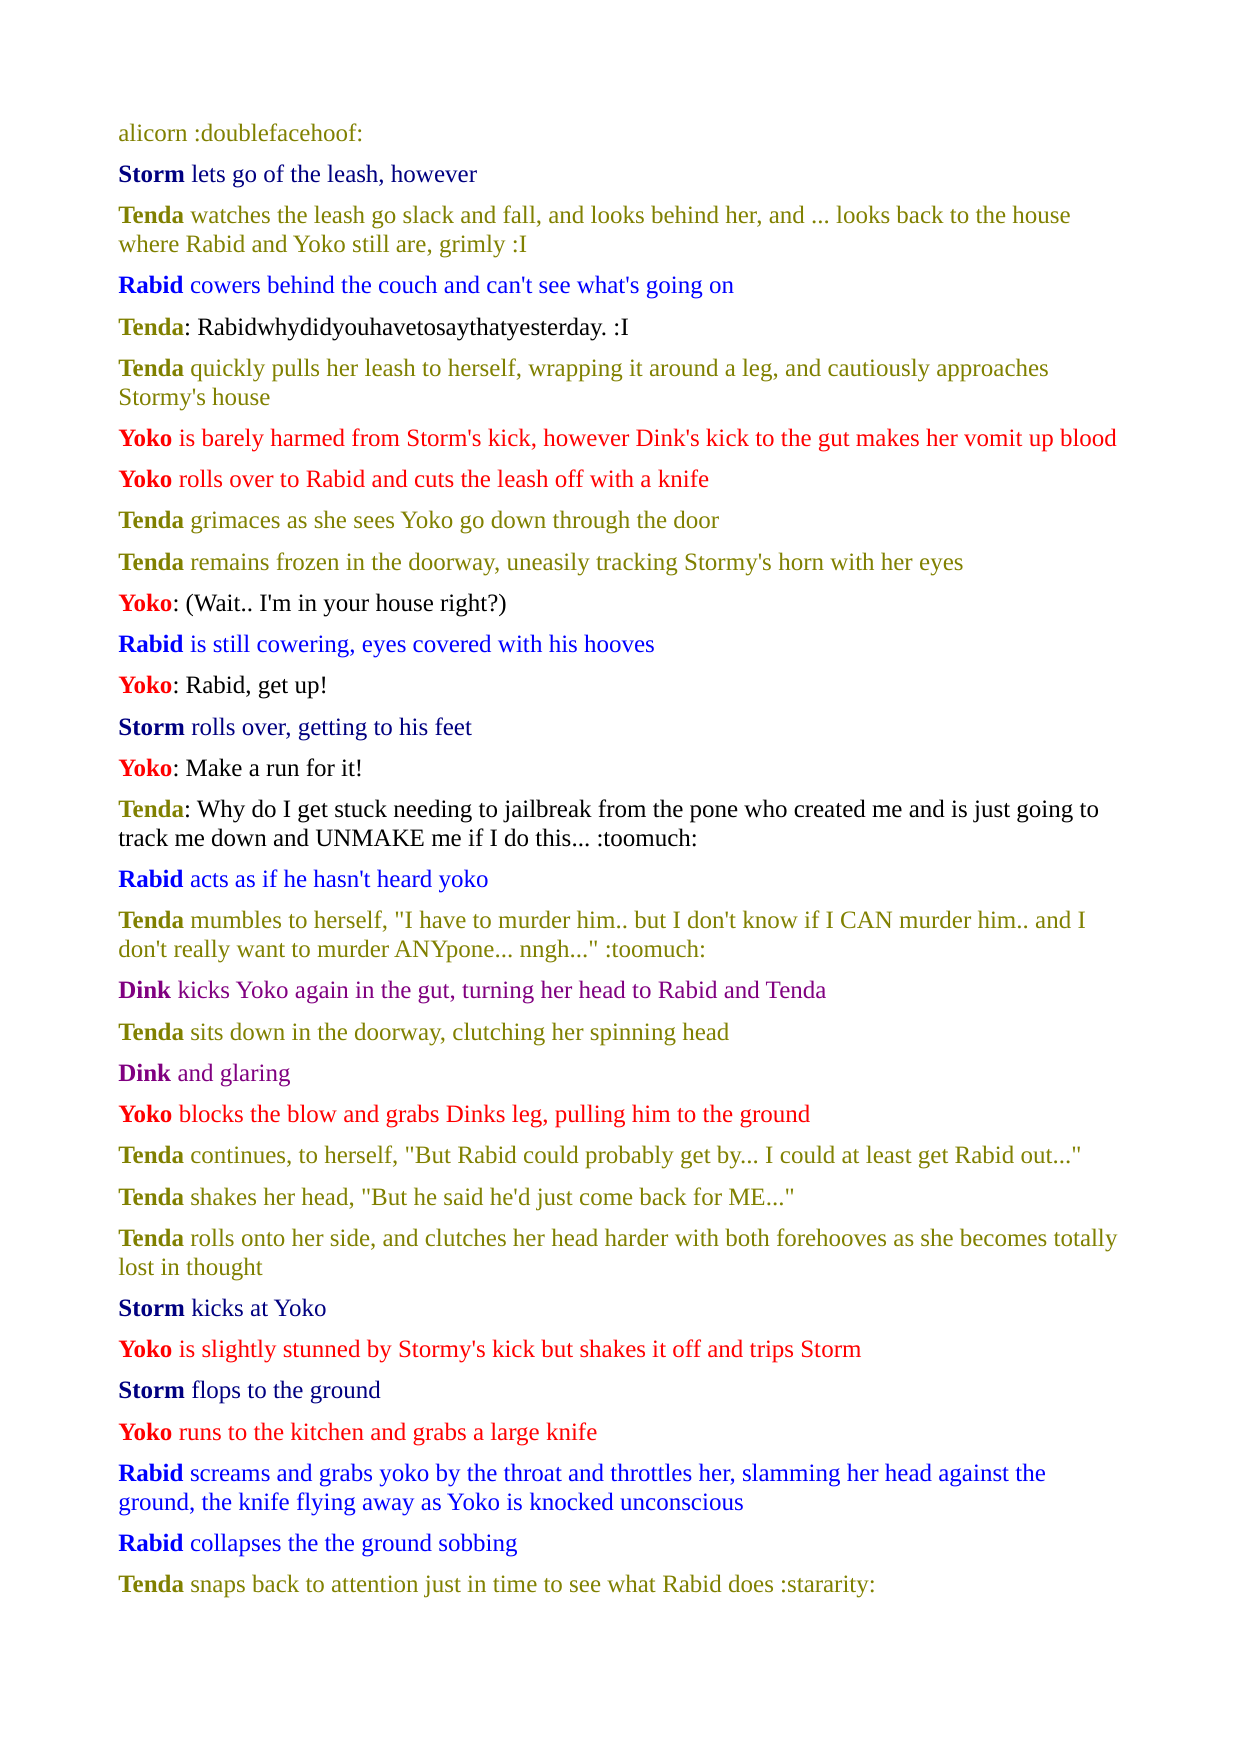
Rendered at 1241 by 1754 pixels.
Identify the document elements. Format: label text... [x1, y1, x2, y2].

text Yoko: (Wait.. I'm in your house right?) [118, 588, 1122, 617]
text Yoko: Rabid, get up! [118, 671, 1122, 699]
text Rabid acts as if he hasn't heard yoko [118, 864, 1122, 893]
text Tenda grimaces as she sees Yoko go down through the door [118, 506, 1122, 534]
text Storm flops to the ground [118, 1376, 1122, 1404]
text Yoko rolls over to Rabid and cuts the leash off with a knife [118, 464, 1122, 493]
text Tenda: Why do I get stuck needing to jailbreak from the pone who created me and is just going to track me down and UNMAKE me if I do this... :toomuch: [118, 794, 1122, 852]
text Storm kicks at Yoko [118, 1293, 1122, 1322]
text Yoko: Make a run for it! [118, 753, 1122, 782]
text Rabid screams and grabs yoko by the throat and throttles her, slamming her head against the ground, the knife flying away as Yoko is knocked unconscious [118, 1458, 1122, 1516]
text Rabid cowers behind the couch and can't see what's going on [118, 271, 1122, 299]
text Tenda watches the leash go slack and fall, and looks behind her, and ... looks back to the house where Rabid and Yoko still are, grimly :I [118, 201, 1122, 258]
text Rabid is still cowering, eyes covered with his hooves [118, 629, 1122, 658]
text Rabid collapses the the ground sobbing [118, 1528, 1122, 1557]
text Storm rolls over, getting to his feet [118, 712, 1122, 741]
text Yoko is slightly stunned by Stormy's kick but shakes it off and trips Storm [118, 1334, 1122, 1363]
text alicorn :doublefacehoof: [118, 118, 1122, 147]
text Storm lets go of the leash, however [118, 159, 1122, 188]
text Dink kicks Yoko again in the gut, turning her head to Rabid and Tenda [118, 976, 1122, 1004]
text Tenda snaps back to attention just in time to see what Rabid does :stararity: [118, 1569, 1122, 1598]
text Yoko runs to the kitchen and grabs a large knife [118, 1417, 1122, 1446]
text Tenda remains frozen in the doorway, uneasily tracking Stormy's horn with her eyes [118, 547, 1122, 576]
text Tenda rolls onto her side, and clutches her head harder with both forehooves as she becomes totally lost in thought [118, 1223, 1122, 1281]
text Tenda: Rabidwhydidyouhavetosayt​hatyesterday. :I [118, 312, 1122, 341]
text Yoko is barely harmed from Storm's kick, however Dink's kick to the gut makes her vomit up blood [118, 423, 1122, 452]
text Dink and glaring [118, 1058, 1122, 1087]
text Tenda mumbles to herself, "I have to murder him.. but I don't know if I CAN murder him.. and I don't really want to murder ANYpone... nngh..." :toomuch: [118, 906, 1122, 963]
text Tenda quickly pulls her leash to herself, wrapping it around a leg, and cautiously approaches Stormy's house [118, 353, 1122, 411]
text Tenda sits down in the doorway, clutching her spinning head [118, 1017, 1122, 1046]
text Tenda shakes her head, "But he said he'd just come back for ME..." [118, 1182, 1122, 1211]
text Yoko blocks the blow and grabs Dinks leg, pulling him to the ground [118, 1099, 1122, 1128]
text Tenda continues, to herself, "But Rabid could probably get by... I could at least get Rabid out..." [118, 1141, 1122, 1169]
